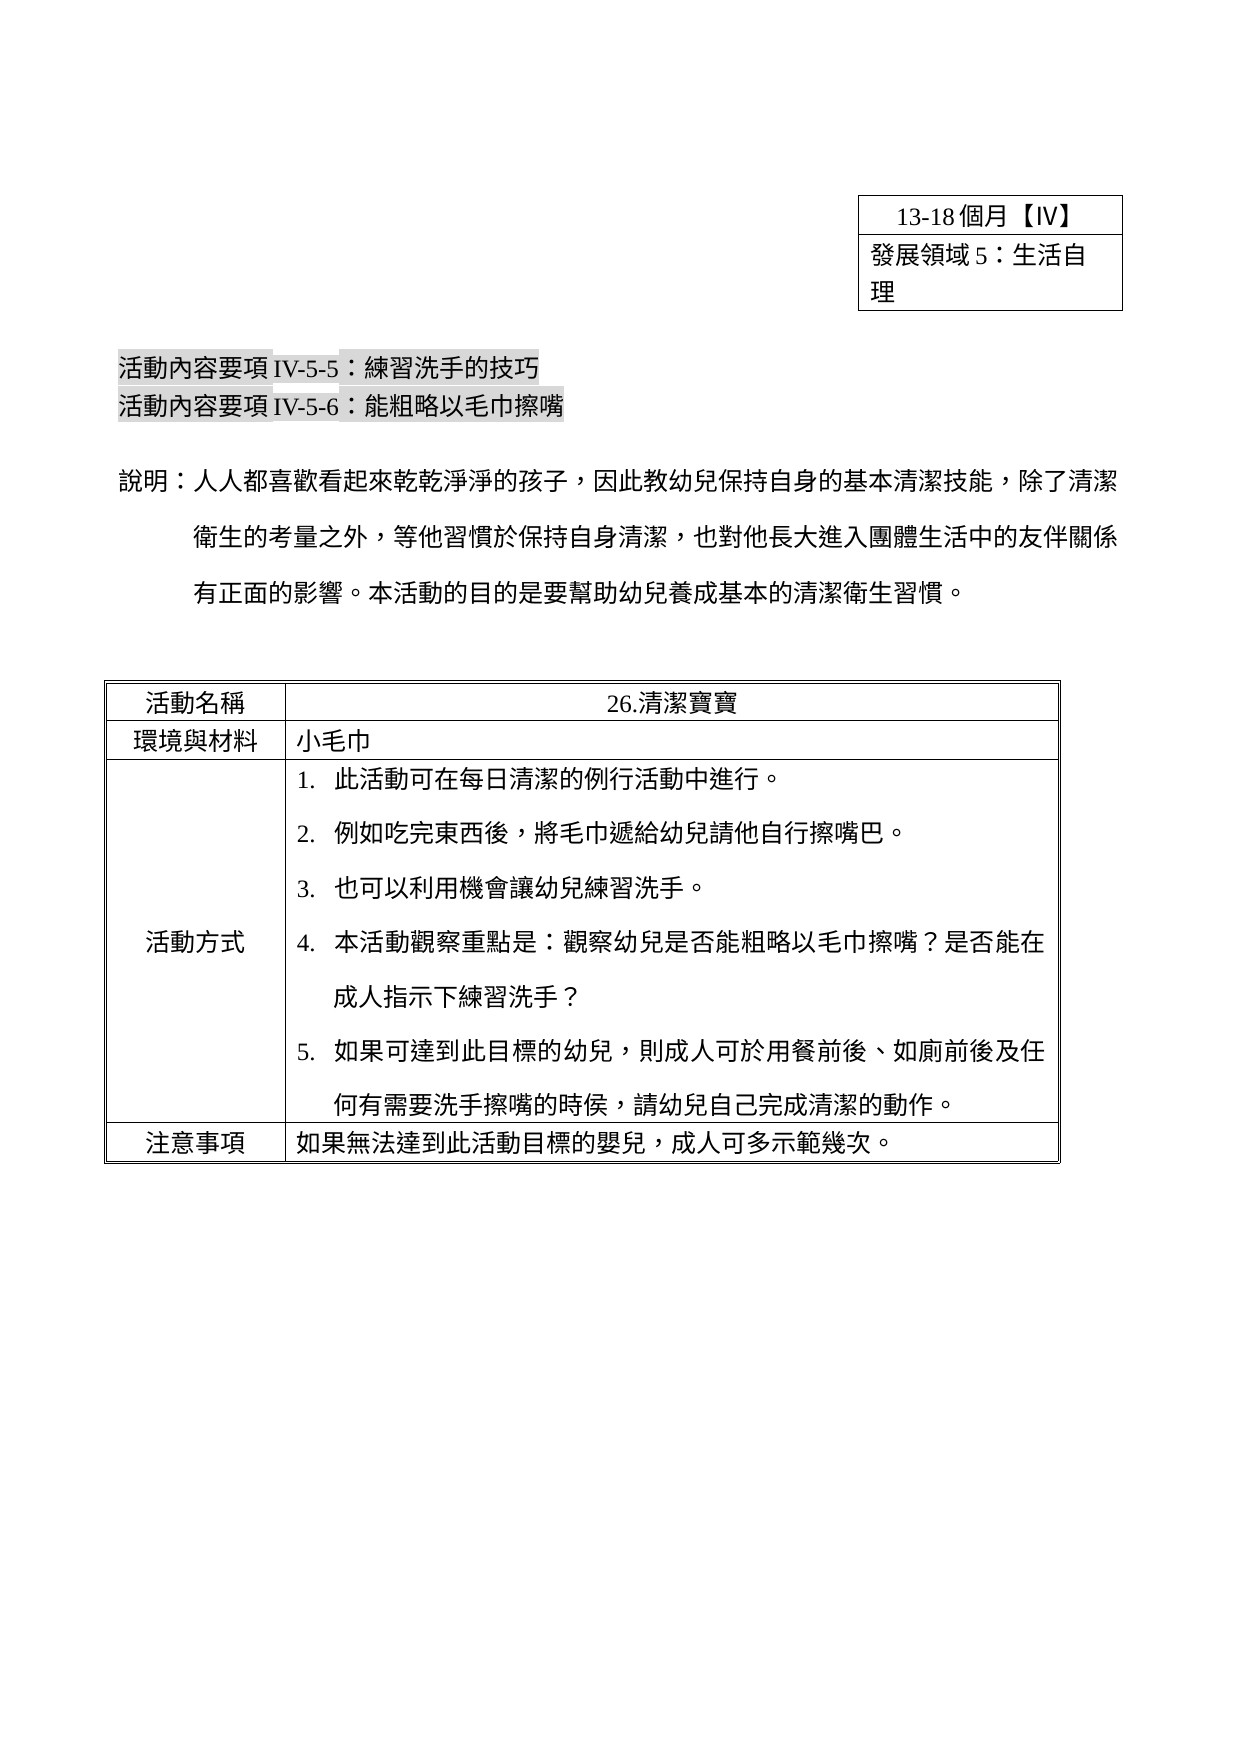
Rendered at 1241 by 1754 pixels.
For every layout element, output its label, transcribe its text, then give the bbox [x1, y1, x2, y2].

table_cell 小毛巾 [286, 721, 1058, 758]
text 活動內容要項IV-5-6：能粗略以毛巾擦嘴 [118, 386, 1122, 423]
table_cell 發展領域5：生活自理 [859, 235, 1122, 309]
table_header 13-18個月【Ⅳ】 [859, 196, 1122, 233]
text 活動內容要項IV-5-5：練習洗手的技巧 [118, 348, 1122, 386]
table_header 活動名稱 [107, 684, 285, 720]
table_cell 如果無法達到此活動目標的嬰兒，成人可多示範幾次。 [286, 1123, 1058, 1161]
table_cell 活動方式 [107, 760, 285, 1122]
table_cell 環境與材料 [107, 721, 285, 758]
table_cell 此活動可在每日清潔的例行活動中進行。 例如吃完東西後，將毛巾遞給幼兒請他自行擦嘴巴。 也可以利用機會讓幼兒練習洗手。 本活動觀察重點是：觀察幼兒是否能粗略以毛巾擦嘴？是否能在成人指示下練習洗手？ 如果可達到此目標的幼兒，則成人可於用餐前後、如廁前後及任何有需要洗手擦嘴的時侯，請幼兒自己完成清潔的動作。 [286, 760, 1058, 1122]
table_cell 注意事項 [107, 1123, 285, 1161]
table_header 26.清潔寶寶 [286, 684, 1058, 720]
text 說明：人人都喜歡看起來乾乾淨淨的孩子，因此教幼兒保持自身的基本清潔技能，除了清潔衛生的考量之外，等他習慣於保持自身清潔，也對他長大進入團體生活中的友伴關係有正面的影響。本活動的目的是要幫助幼兒養成基本的清潔衛生習慣。 [118, 461, 1122, 611]
